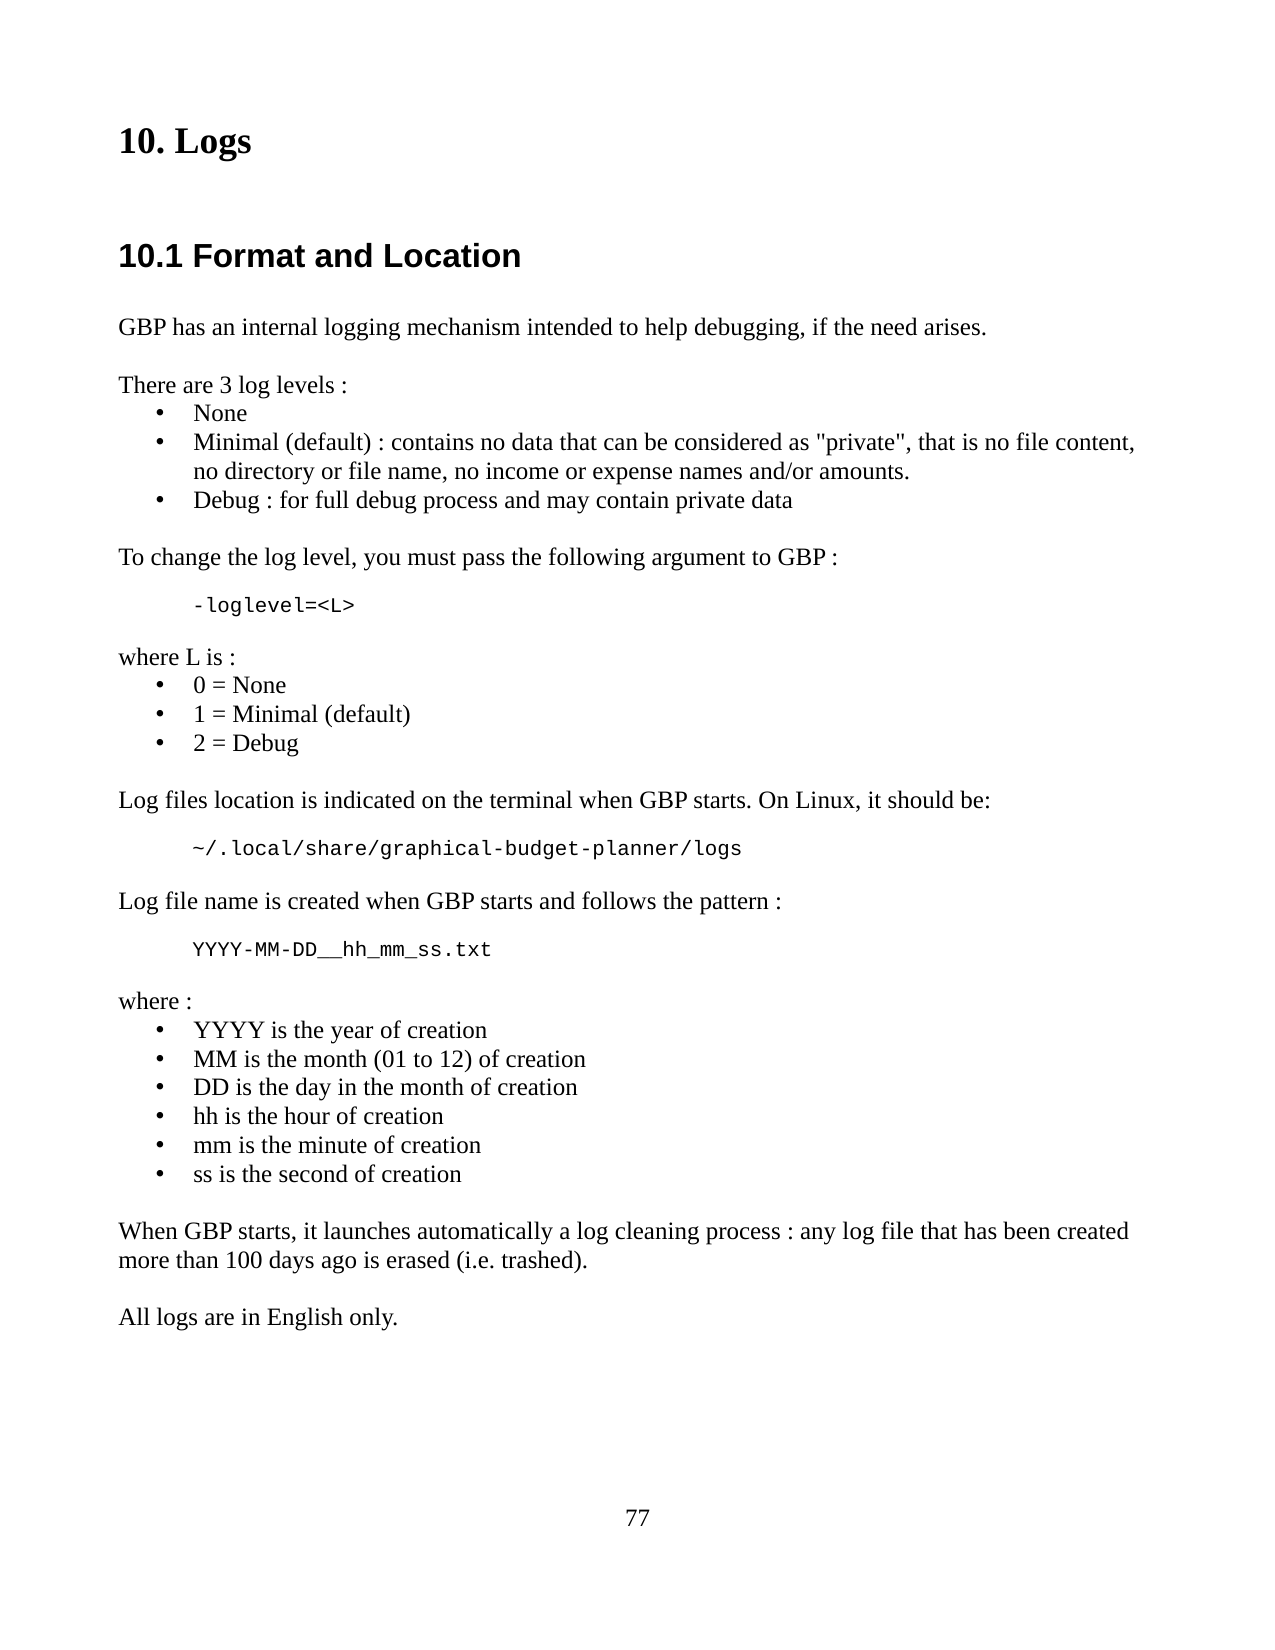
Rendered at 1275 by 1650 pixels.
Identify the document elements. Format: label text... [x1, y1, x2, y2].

text There are 3 log levels : [118, 370, 1157, 398]
subtitle Logs [118, 118, 1157, 161]
list MM is the month (01 to 12) of creation [156, 1044, 1157, 1072]
list ss is the second of creation [156, 1159, 1157, 1187]
text To change the log level, you must pass the following argument to GBP : [118, 542, 1157, 571]
list 2 = Debug [156, 728, 1157, 757]
text where L is : [118, 642, 1157, 671]
text ~/.local/share/graphical-budget-planner/logs [192, 838, 1157, 862]
list hh is the hour of creation [156, 1101, 1157, 1130]
text All logs are in English only. [118, 1302, 1157, 1331]
list 0 = None [156, 671, 1157, 699]
text When GBP starts, it launches automatically a log cleaning process : any log file that has been created more than 100 days ago is erased (i.e. trashed). [118, 1216, 1157, 1274]
text Log files location is indicated on the terminal when GBP starts. On Linux, it should be: [118, 786, 1157, 814]
list DD is the day in the month of creation [156, 1072, 1157, 1101]
list Minimal (default) : contains no data that can be considered as "private", that is no file content, no directory or file name, no income or expense names and/or amounts. [156, 427, 1157, 485]
text GBP has an internal logging mechanism intended to help debugging, if the need arises. [118, 312, 1157, 341]
list mm is the minute of creation [156, 1130, 1157, 1159]
list None [156, 398, 1157, 427]
text YYYY-MM-DD__hh_mm_ss.txt [192, 939, 1157, 963]
text where : [118, 986, 1157, 1015]
list Debug : for full debug process and may contain private data [156, 485, 1157, 513]
list 1 = Minimal (default) [156, 699, 1157, 728]
list YYYY is the year of creation [156, 1015, 1157, 1044]
text -loglevel=<L> [192, 594, 1157, 618]
subtitle Format and Location [118, 236, 1157, 275]
text Log file name is created when GBP starts and follows the pattern : [118, 886, 1157, 915]
